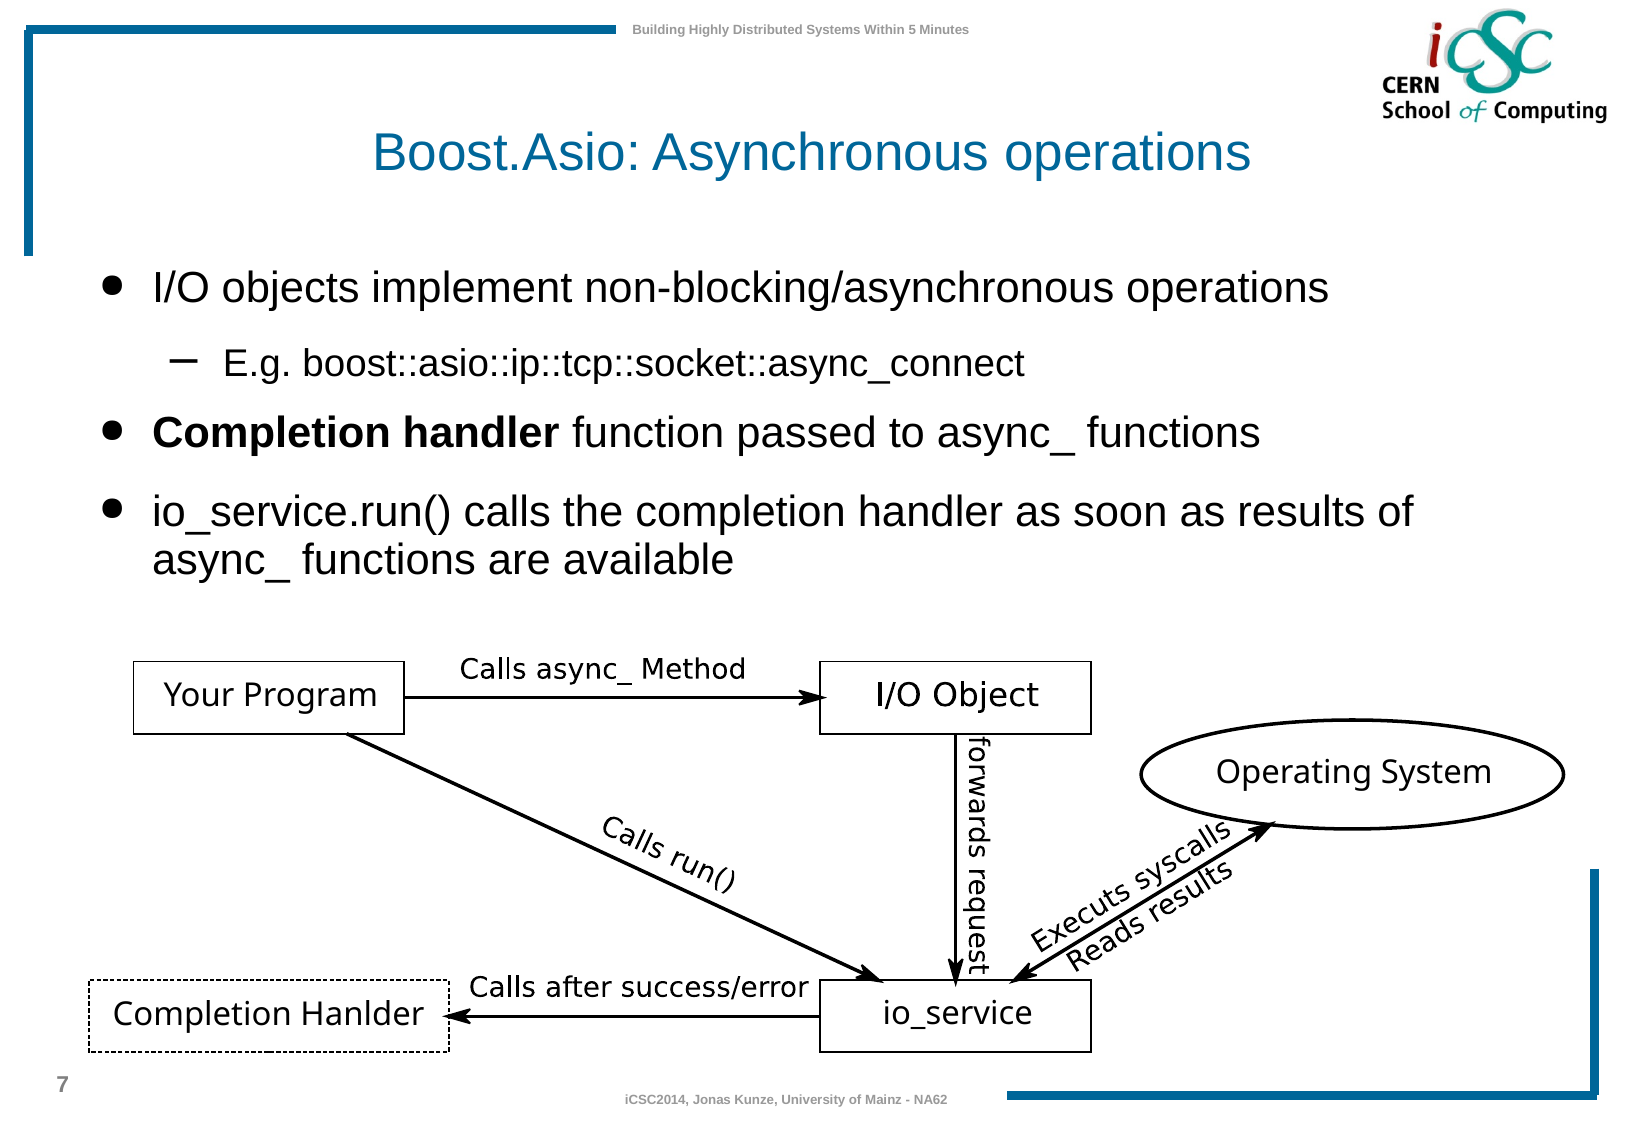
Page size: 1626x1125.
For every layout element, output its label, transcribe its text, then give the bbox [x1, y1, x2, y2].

picture [1381, 8, 1608, 125]
title Boost.Asio: Asynchronous operations [81, 44, 1544, 233]
picture [87, 656, 1566, 1054]
list I/O objects implement non-blocking/asynchronous operations E.g. boost::asio::ip::tcp::socket::async_connect Completion handler function passed to async_ functions io_service.run() calls the completion handler as soon as results of async_ functions are available [81, 263, 1512, 1051]
